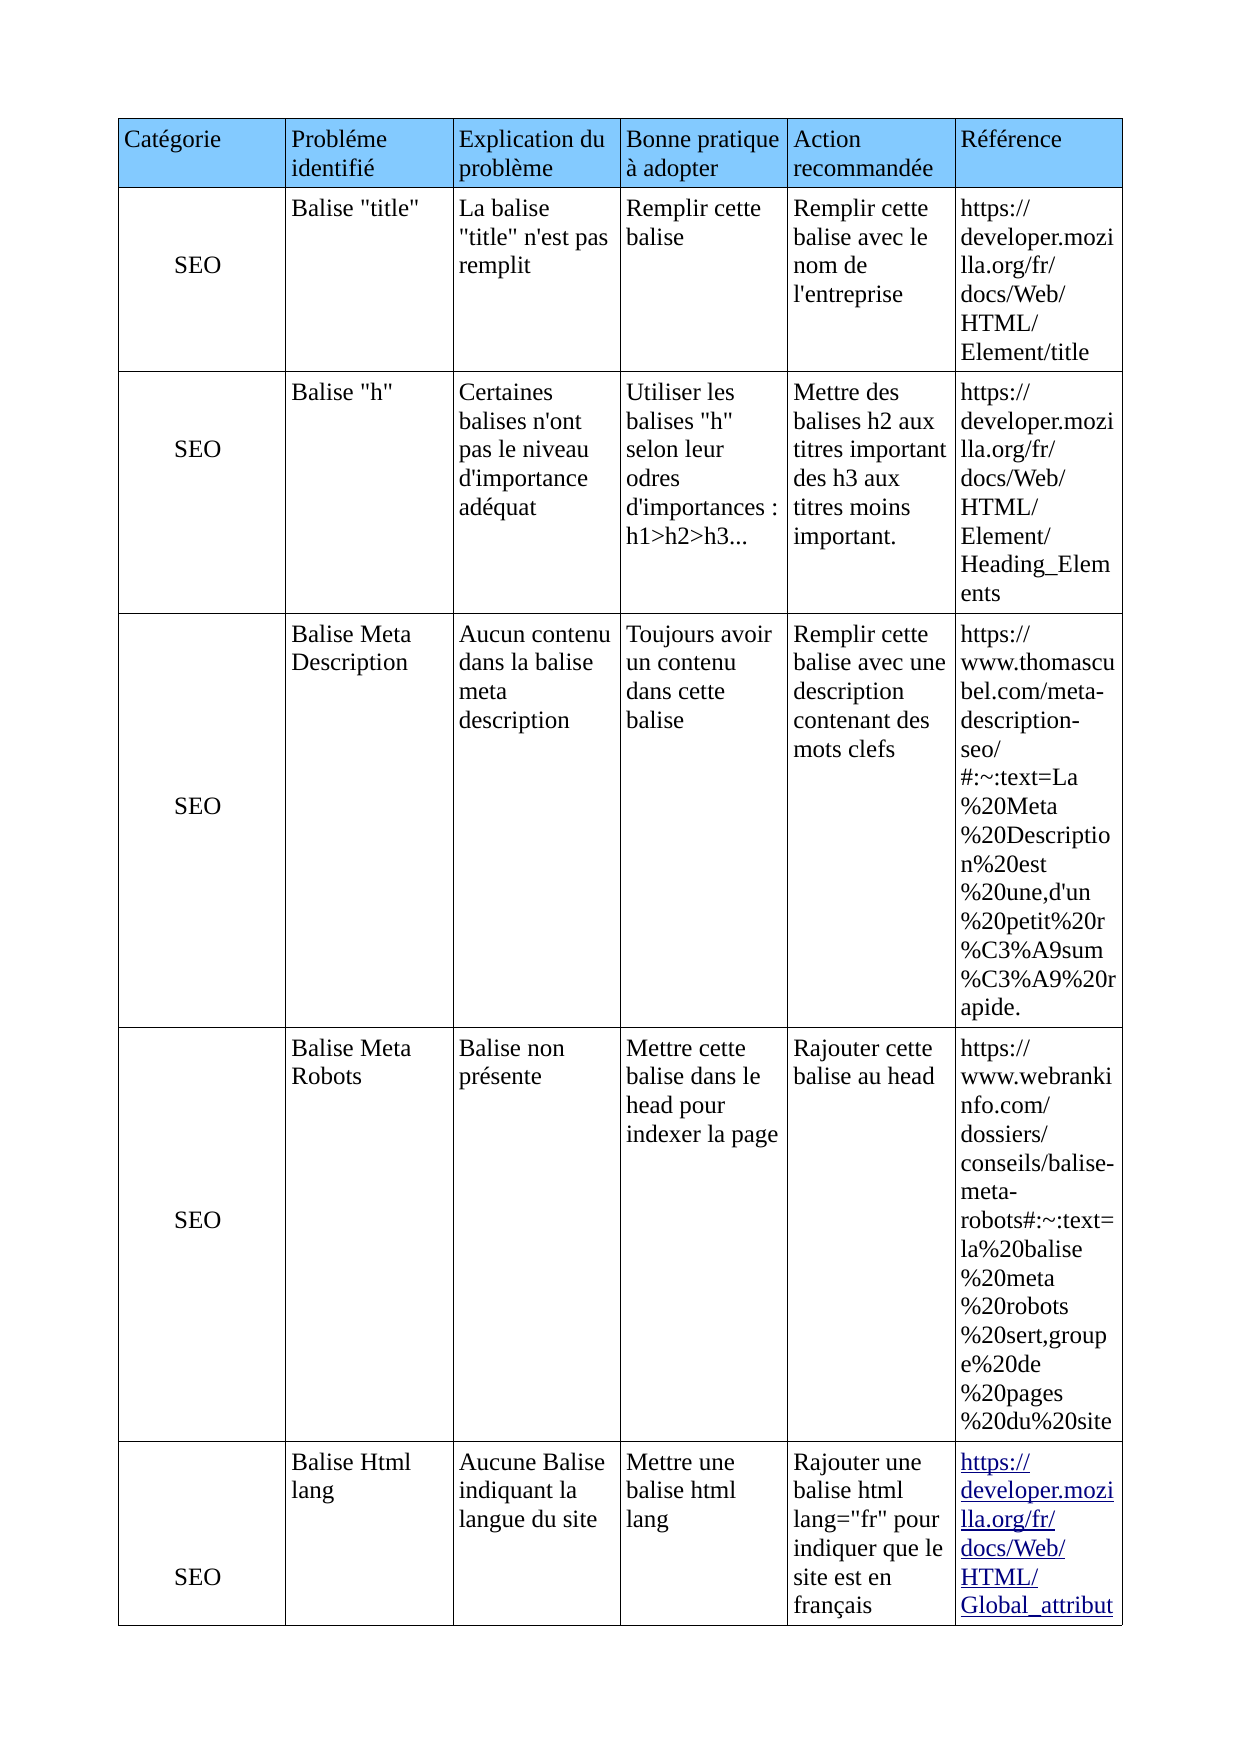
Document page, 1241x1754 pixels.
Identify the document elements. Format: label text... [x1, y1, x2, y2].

table_cell Balise Html lang [286, 1442, 453, 1625]
table_cell Rajouter cette balise au head [788, 1028, 955, 1441]
table_cell https://developer.mozilla.org/fr/docs/Web/HTML/Element/title [956, 188, 1122, 371]
table_cell Balise "title" [286, 188, 453, 371]
table_cell Remplir cette balise avec une description contenant des mots clefs [788, 614, 955, 1027]
table_cell Toujours avoir un contenu dans cette balise [621, 614, 787, 1027]
table_cell Mettre cette balise dans le head pour indexer la page [621, 1028, 787, 1441]
table_cell Certaines balises n'ont pas le niveau d'importance adéquat [454, 372, 620, 613]
table_cell Aucun contenu dans la balise meta description [454, 614, 620, 1027]
table_cell La balise "title" n'est pas remplit [454, 188, 620, 371]
table_cell Remplir cette balise avec le nom de l'entreprise [788, 188, 955, 371]
table_cell Mettre une balise html lang [621, 1442, 787, 1625]
table_cell SEO [119, 614, 285, 1027]
table_cell SEO [119, 1442, 285, 1625]
table_cell https://www.webrankinfo.com/dossiers/conseils/balise-meta-robots#:~:text=la%20balise%20meta%20robots%20sert,groupe%20de%20pages%20du%20site [956, 1028, 1122, 1441]
table_cell Utiliser les balises "h" selon leur odres d'importances : h1>h2>h3... [621, 372, 787, 613]
table_cell Balise Meta Description [286, 614, 453, 1027]
table_cell SEO [119, 188, 285, 371]
table_cell Rajouter une balise html lang="fr" pour indiquer que le site est en français [788, 1442, 955, 1625]
table_header Explication du problème [454, 119, 620, 187]
table_cell Balise non présente [454, 1028, 620, 1441]
table_cell Balise "h" [286, 372, 453, 613]
table_cell Mettre des balises h2 aux titres important des h3 aux titres moins important. [788, 372, 955, 613]
table_cell https://developer.mozilla.org/fr/docs/Web/HTML/Global_attribut [956, 1442, 1122, 1625]
table_cell SEO [119, 1028, 285, 1441]
table_header Probléme identifié [286, 119, 453, 187]
table_header Action recommandée [788, 119, 955, 187]
table_header Catégorie [119, 119, 285, 187]
table_cell https://developer.mozilla.org/fr/docs/Web/HTML/Element/Heading_Elements [956, 372, 1122, 613]
table_cell Remplir cette balise [621, 188, 787, 371]
table_cell Balise Meta Robots [286, 1028, 453, 1441]
table_cell https://www.thomascubel.com/meta-description-seo/#:~:text=La%20Meta%20Description%20est%20une,d'un%20petit%20r%C3%A9sum%C3%A9%20rapide. [956, 614, 1122, 1027]
table_cell Aucune Balise indiquant la langue du site [454, 1442, 620, 1625]
table_header Référence [956, 119, 1122, 187]
table_header Bonne pratique à adopter [621, 119, 787, 187]
table_cell SEO [119, 372, 285, 613]
